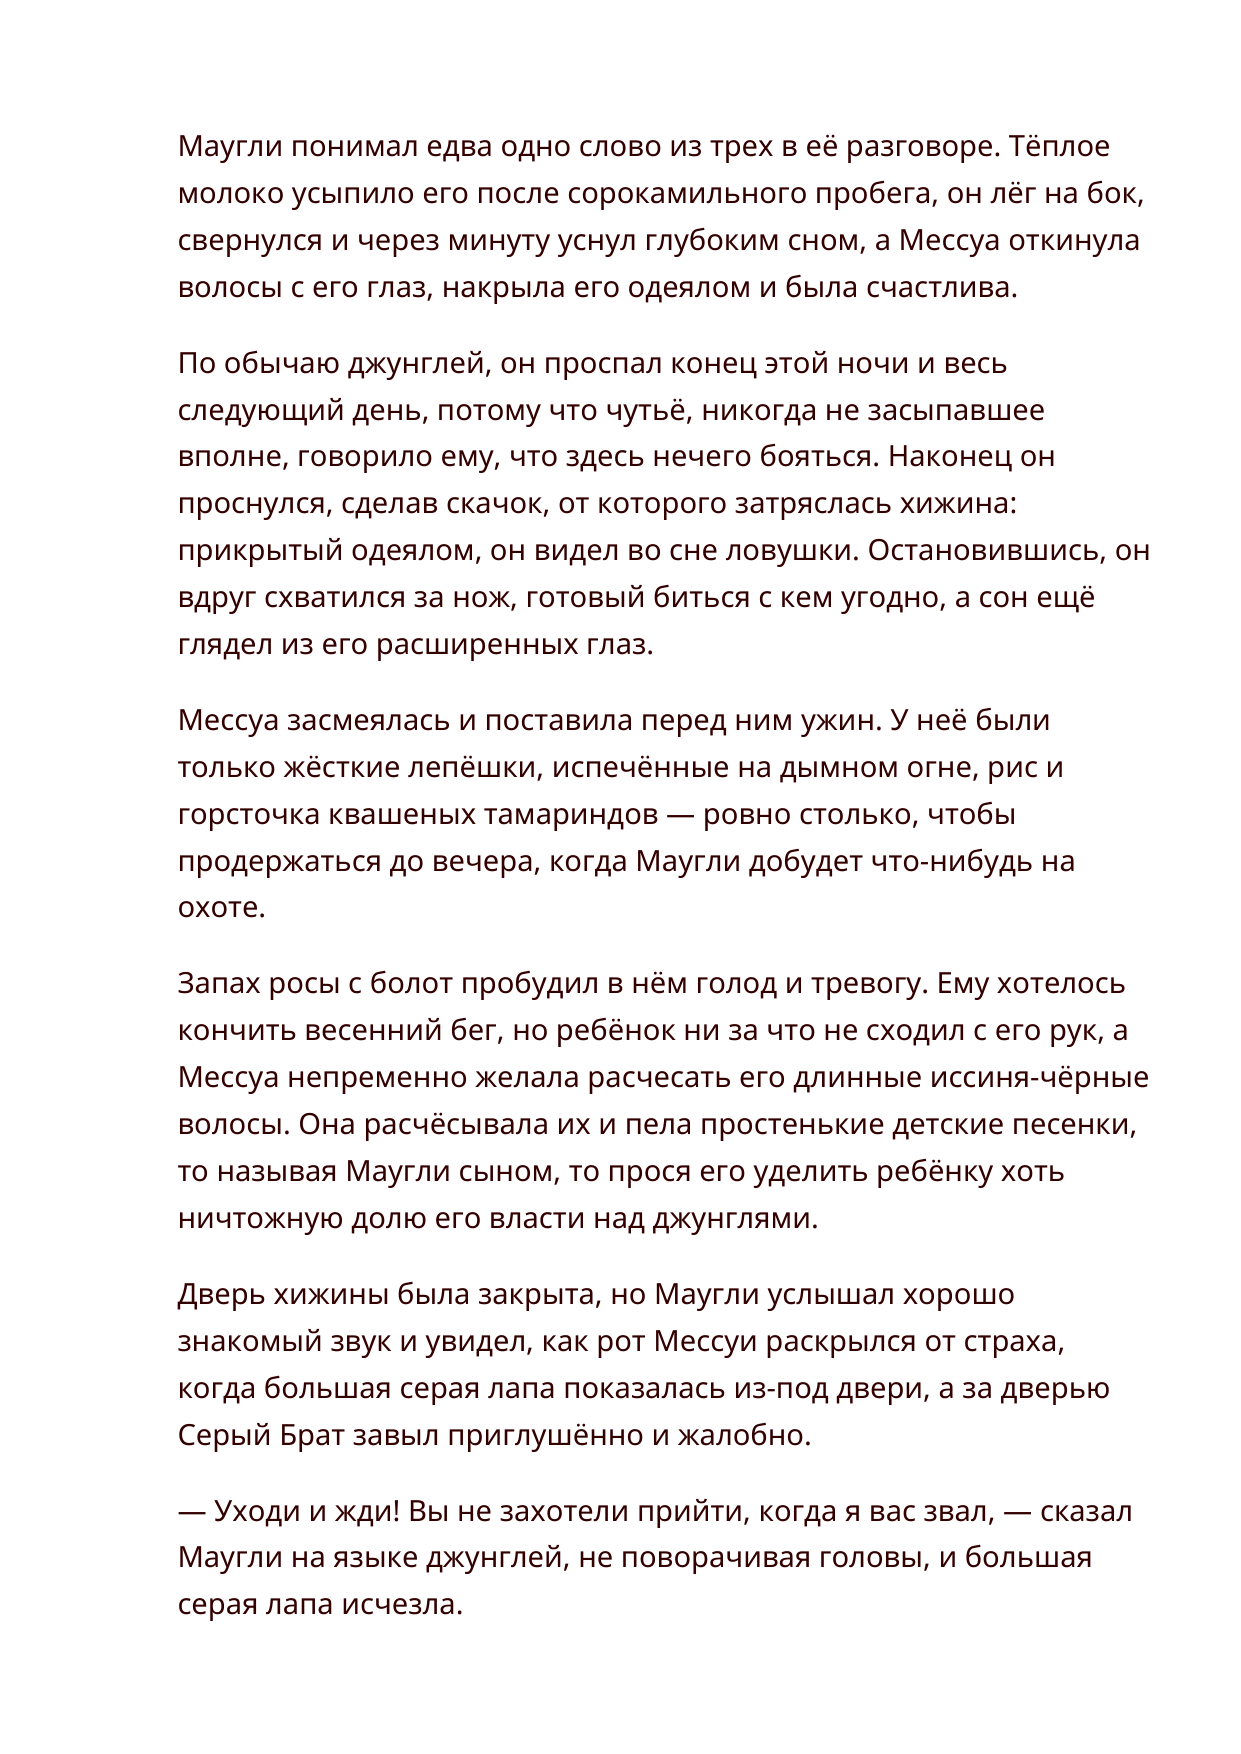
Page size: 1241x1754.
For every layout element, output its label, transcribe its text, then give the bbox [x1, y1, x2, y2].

text Мессуа засмеялась и поставила перед ним ужин. У неё были только жёсткие лепёшки, испечённые на дымном огне, рис и горсточка квашеных тамариндов — ровно столько, чтобы продержаться до вечера, когда Маугли добудет что-нибудь на охоте. [177, 692, 1152, 926]
text — Уходи и жди! Вы не захотели прийти, когда я вас звал, — сказал Маугли на языке джунглей, не поворачивая головы, и большая серая лапа исчезла. [177, 1483, 1152, 1623]
text Маугли понимал едва одно слово из трех в её разговоре. Тёплое молоко усыпило его после сорокамильного пробега, он лёг на бок, свернулся и через минуту уснул глубоким сном, а Мессуа откинула волосы с его глаз, накрыла его одеялом и была счастлива. [177, 118, 1152, 306]
text Запах росы с болот пробудил в нём голод и тревогу. Ему хотелось кончить весенний бег, но ребёнок ни за что не сходил с его рук, а Мессуа непременно желала расчесать его длинные иссиня-чёрные волосы. Она расчёсывала их и пела простенькие детские песенки, то называя Маугли сыном, то прося его уделить ребёнку хоть ничтожную долю его власти над джунглями. [177, 956, 1152, 1237]
text По обычаю джунглей, он проспал конец этой ночи и весь следующий день, потому что чутьё, никогда не засыпавшее вполне, говорило ему, что здесь нечего бояться. Наконец он проснулся, сделав скачок, от которого затряслась хижина: прикрытый одеялом, он видел во сне ловушки. Остановившись, он вдруг схватился за нож, готовый биться с кем угодно, а сон ещё глядел из его расширенных глаз. [177, 335, 1152, 663]
text Дверь хижины была закрыта, но Маугли услышал хорошо знакомый звук и увидел, как рот Мессуи раскрылся от страха, когда большая серая лапа показалась из-под двери, а за дверью Серый Брат завыл приглушённо и жалобно. [177, 1266, 1152, 1453]
